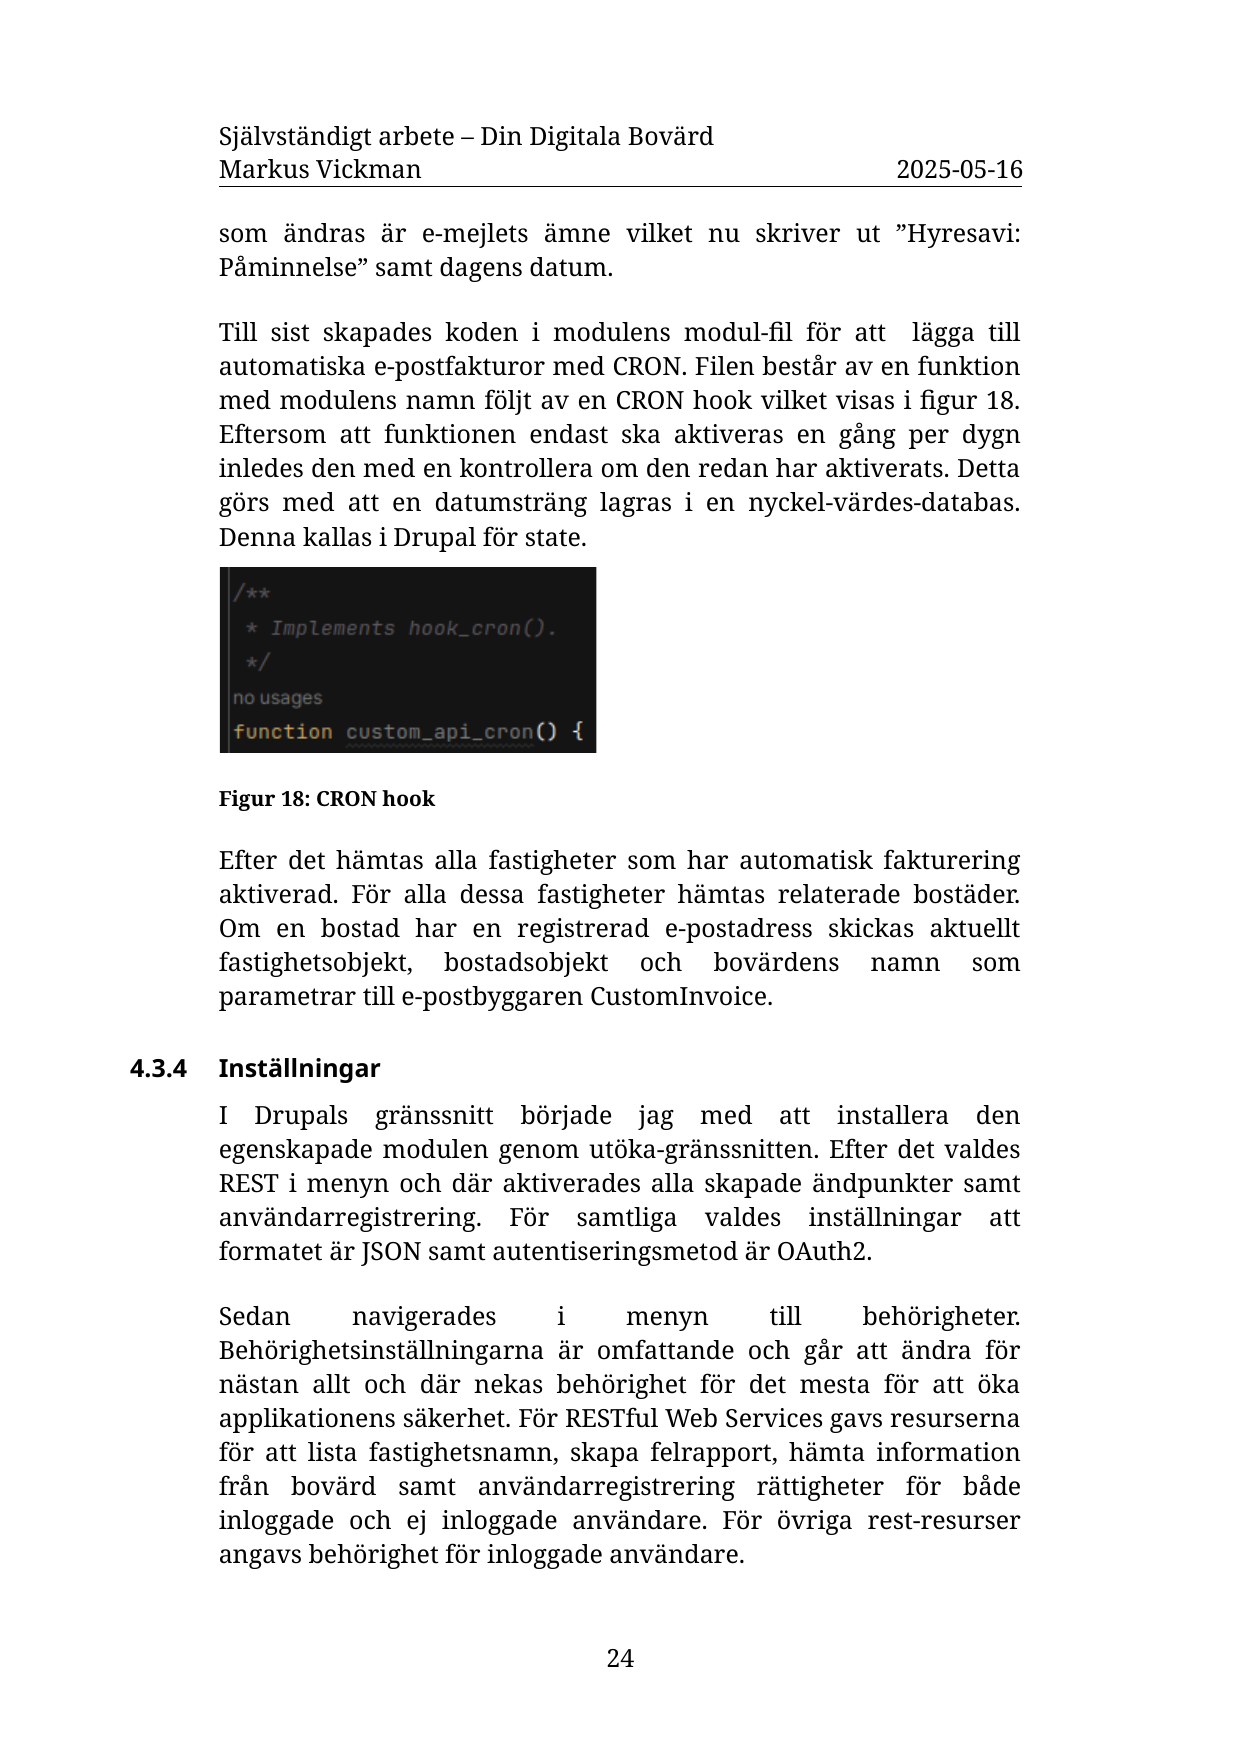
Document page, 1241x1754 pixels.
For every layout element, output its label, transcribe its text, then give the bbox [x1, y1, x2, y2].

text Efter det hämtas alla fastigheter som har automatisk fakturering aktiverad. För alla dessa fastigheter hämtas relaterade bostäder. Om en bostad har en registrerad e-postadress skickas aktuellt fastighetsobjekt, bostadsobjekt och bovärdens namn som parametrar till e-postbyggaren CustomInvoice. [218, 843, 1022, 1013]
text I Drupals gränssnitt började jag med att installera den egenskapade modulen genom utöka-gränssnitten. Efter det valdes REST i menyn och där aktiverades alla skapade ändpunkter samt användarregistrering. För samtliga valdes inställningar att formatet är JSON samt autentiseringsmetod är OAuth2. [218, 1097, 1022, 1268]
text Sedan navigerades i menyn till behörigheter. Behörighetsinställningarna är omfattande och går att ändra för nästan allt och där nekas behörighet för det mesta för att öka applikationens säkerhet. För RESTful Web Services gavs resurserna för att lista fastighetsnamn, skapa felrapport, hämta information från bovärd samt användarregistrering rättigheter för både inloggade och ej inloggade användare. För övriga rest-resurser angavs behörighet för inloggade användare. [218, 1298, 1022, 1571]
text Till sist skapades koden i modulens modul-fil för att lägga till automatiska e-postfakturor med CRON. Filen består av en funktion med modulens namn följt av en CRON hook vilket visas i figur 18. Eftersom att funktionen endast ska aktiveras en gång per dygn inledes den med en kontrollera om den redan har aktiverats. Detta görs med att en datumsträng lagras i en nyckel-värdes-databas. Denna kallas i Drupal för state. [218, 315, 1022, 553]
text som ändras är e-mejlets ämne vilket nu skriver ut ”Hyresavi: Påminnelse” samt dagens datum. [218, 216, 1022, 284]
picture [219, 567, 597, 753]
subtitle Inställningar [130, 1050, 1022, 1084]
text Figur 18: CRON hook [218, 753, 1022, 812]
